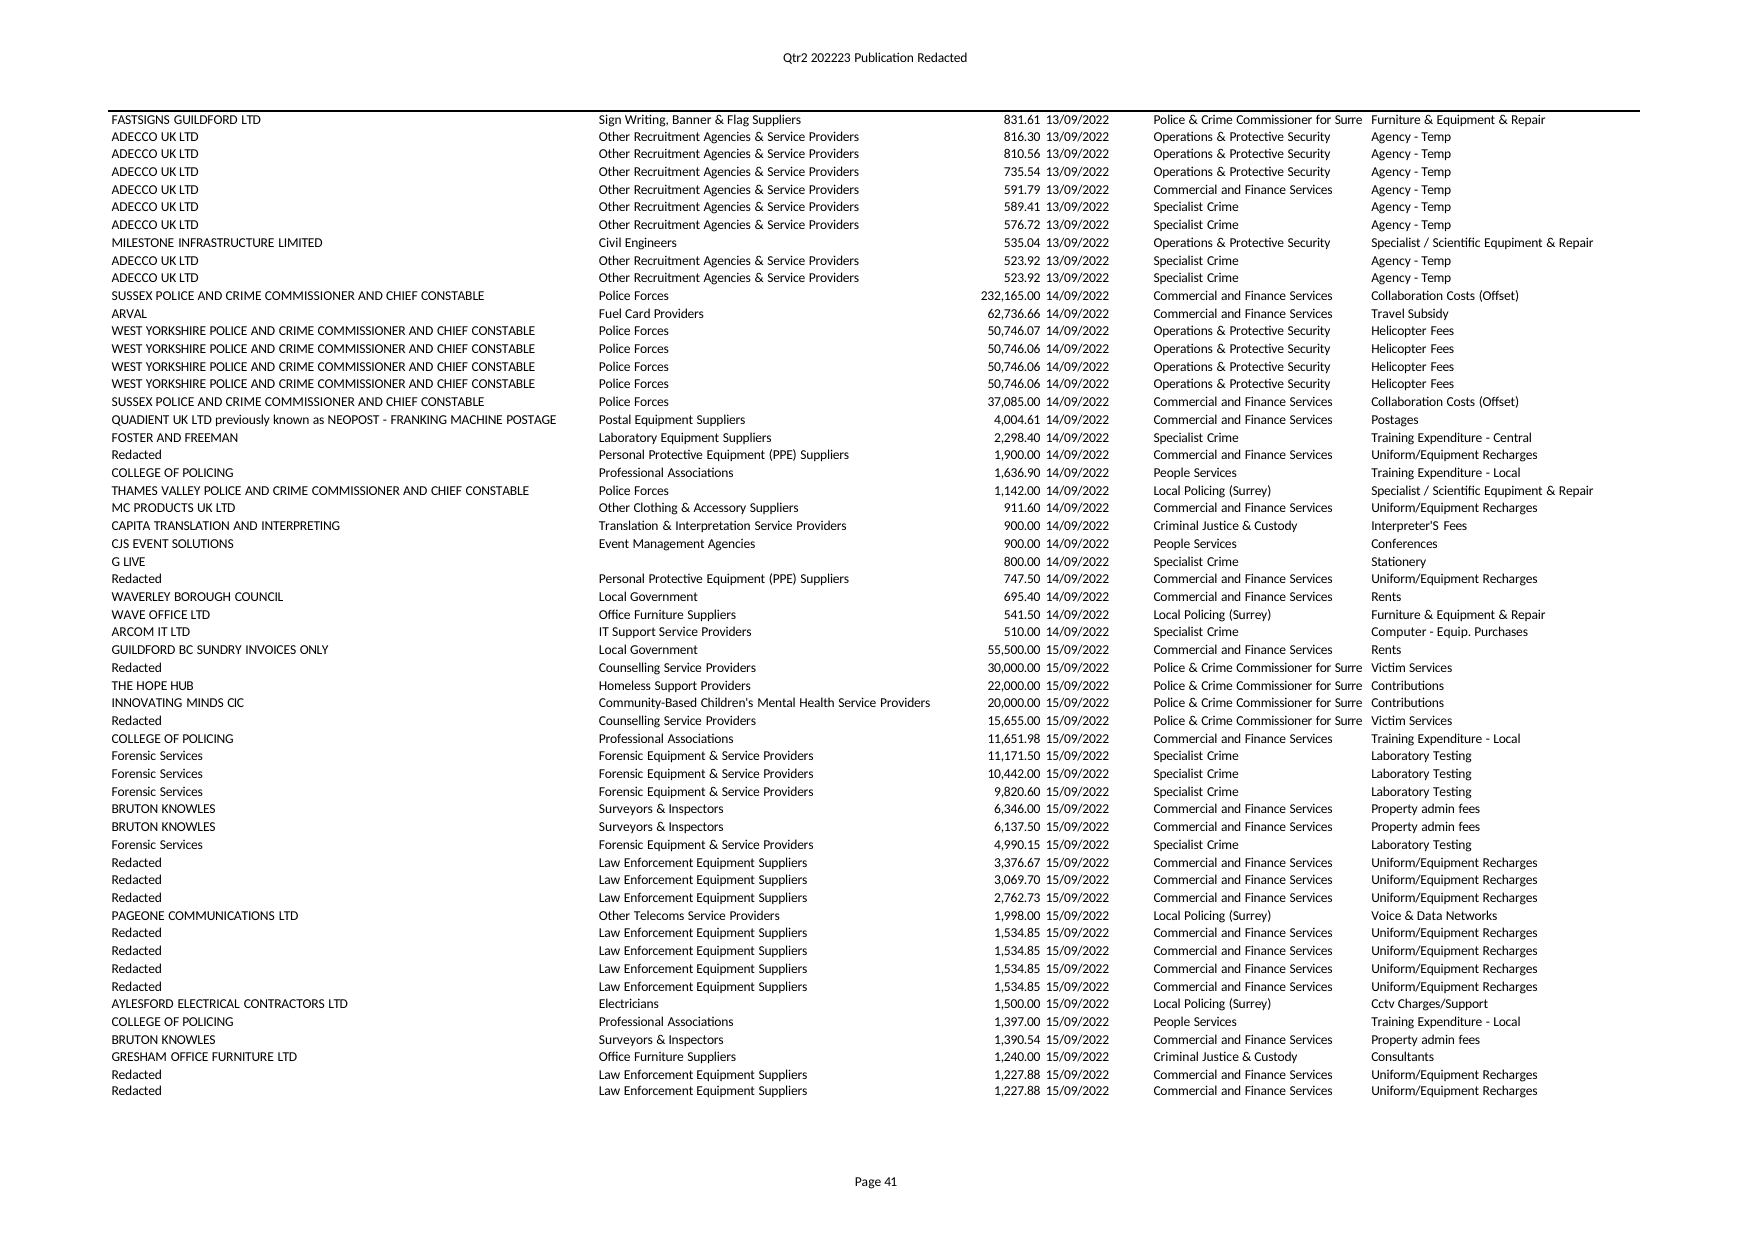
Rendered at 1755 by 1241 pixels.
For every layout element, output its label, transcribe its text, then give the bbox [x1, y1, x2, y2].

table_cell Fuel Card Providers [596, 306, 960, 323]
table_cell ADECCO UK LTD [108, 146, 596, 164]
table_cell 3,376.67 [960, 855, 1042, 872]
table_cell WEST YORKSHIRE POLICE AND CRIME COMMISSIONER AND CHIEF CONSTABLE [108, 376, 596, 394]
table_cell Property admin fees [1368, 819, 1640, 837]
table_cell QUADIENT UK LTD previously known as NEOPOST - FRANKING MACHINE POSTAGE [108, 412, 596, 429]
table_cell 510.00 [960, 624, 1042, 642]
table_cell 14/09/2022 [1043, 571, 1150, 589]
table_cell Training Expenditure - Central [1368, 430, 1640, 447]
table_cell ADECCO UK LTD [108, 129, 596, 146]
table_cell Commercial and Finance Services [1150, 571, 1368, 589]
table_cell SUSSEX POLICE AND CRIME COMMISSIONER AND CHIEF CONSTABLE [108, 394, 596, 412]
table_cell Operations & Protective Security [1150, 341, 1368, 359]
table_cell FOSTER AND FREEMAN [108, 430, 596, 447]
table_cell Computer - Equip. Purchases [1368, 624, 1640, 642]
table_cell Redacted [108, 713, 596, 731]
table_cell Professional Associations [596, 731, 960, 748]
table_cell Uniform/Equipment Recharges [1368, 979, 1640, 996]
table_cell Commercial and Finance Services [1150, 801, 1368, 819]
table_cell Redacted [108, 1067, 596, 1085]
table_cell Operations & Protective Security [1150, 235, 1368, 252]
table_cell Forensic Equipment & Service Providers [596, 748, 960, 766]
table_cell Agency - Temp [1368, 270, 1640, 288]
table_cell 15/09/2022 [1043, 996, 1150, 1014]
table_cell Police Forces [596, 376, 960, 394]
table_cell Laboratory Equipment Suppliers [596, 430, 960, 447]
table_cell Commercial and Finance Services [1150, 855, 1368, 872]
table_cell 4,990.15 [960, 837, 1042, 854]
table_cell 10,442.00 [960, 766, 1042, 784]
table_cell Collaboration Costs (Offset) [1368, 394, 1640, 412]
table_cell 14/09/2022 [1043, 607, 1150, 624]
table_cell Postal Equipment Suppliers [596, 412, 960, 429]
table_cell Specialist Crime [1150, 766, 1368, 784]
table_cell Furniture & Equipment & Repair [1368, 607, 1640, 624]
table_cell Counselling Service Providers [596, 713, 960, 731]
table_cell G LIVE [108, 554, 596, 571]
table_cell Other Telecoms Service Providers [596, 908, 960, 925]
table_cell MILESTONE INFRASTRUCTURE LIMITED [108, 235, 596, 252]
table_cell Commercial and Finance Services [1150, 1067, 1368, 1085]
table_cell Local Policing (Surrey) [1150, 483, 1368, 500]
table_cell Laboratory Testing [1368, 748, 1640, 766]
table_cell Redacted [108, 872, 596, 890]
table_cell 14/09/2022 [1043, 341, 1150, 359]
table_cell Specialist Crime [1150, 270, 1368, 288]
table_cell 15/09/2022 [1043, 908, 1150, 925]
table_cell Counselling Service Providers [596, 660, 960, 677]
table_cell Training Expenditure - Local [1368, 731, 1640, 748]
table_cell Commercial and Finance Services [1150, 500, 1368, 518]
table_cell Agency - Temp [1368, 129, 1640, 146]
table_cell 14/09/2022 [1043, 554, 1150, 571]
table_cell Redacted [108, 660, 596, 677]
table_cell Victim Services [1368, 713, 1640, 731]
table_cell 1,900.00 [960, 447, 1042, 465]
table_cell 13/09/2022 [1043, 146, 1150, 164]
table_cell 15/09/2022 [1043, 925, 1150, 943]
table_cell Redacted [108, 925, 596, 943]
table_cell 13/09/2022 [1043, 182, 1150, 199]
table_cell 13/09/2022 [1043, 199, 1150, 217]
table_cell Forensic Equipment & Service Providers [596, 784, 960, 801]
table_cell Police & Crime Commissioner for Surre [1150, 660, 1368, 677]
table_cell Redacted [108, 943, 596, 961]
table_cell Postages [1368, 412, 1640, 429]
table_cell Forensic Equipment & Service Providers [596, 837, 960, 854]
table_cell WEST YORKSHIRE POLICE AND CRIME COMMISSIONER AND CHIEF CONSTABLE [108, 323, 596, 341]
table_cell Uniform/Equipment Recharges [1368, 872, 1640, 890]
table_cell Surveyors & Inspectors [596, 819, 960, 837]
table_cell ADECCO UK LTD [108, 270, 596, 288]
table_cell 13/09/2022 [1043, 235, 1150, 252]
table_cell Commercial and Finance Services [1150, 819, 1368, 837]
table_cell 810.56 [960, 146, 1042, 164]
table_cell Property admin fees [1368, 1032, 1640, 1049]
table_cell 14/09/2022 [1043, 500, 1150, 518]
table_cell Uniform/Equipment Recharges [1368, 571, 1640, 589]
table_cell Commercial and Finance Services [1150, 447, 1368, 465]
table_cell 900.00 [960, 518, 1042, 536]
table_cell Surveyors & Inspectors [596, 1032, 960, 1049]
table_cell Forensic Equipment & Service Providers [596, 766, 960, 784]
table_cell Community-Based Children's Mental Health Service Providers [596, 695, 960, 713]
table_cell 37,085.00 [960, 394, 1042, 412]
table_cell 15/09/2022 [1043, 695, 1150, 713]
table_cell 14/09/2022 [1043, 624, 1150, 642]
table_cell Cctv Charges/Support [1368, 996, 1640, 1014]
table_cell INNOVATING MINDS CIC [108, 695, 596, 713]
table_cell WEST YORKSHIRE POLICE AND CRIME COMMISSIONER AND CHIEF CONSTABLE [108, 341, 596, 359]
table_cell 14/09/2022 [1043, 288, 1150, 306]
table_cell Specialist Crime [1150, 430, 1368, 447]
table_cell 13/09/2022 [1043, 129, 1150, 146]
table_cell Stationery [1368, 554, 1640, 571]
table_cell 30,000.00 [960, 660, 1042, 677]
table_cell 523.92 [960, 270, 1042, 288]
table_cell Consultants [1368, 1049, 1640, 1067]
table_cell Specialist / Scientific Equpiment & Repair [1368, 235, 1640, 252]
table_cell Uniform/Equipment Recharges [1368, 961, 1640, 978]
table_cell Law Enforcement Equipment Suppliers [596, 1067, 960, 1085]
table_cell Redacted [108, 890, 596, 908]
table_cell Commercial and Finance Services [1150, 1032, 1368, 1049]
table_cell Specialist Crime [1150, 784, 1368, 801]
table_cell 14/09/2022 [1043, 376, 1150, 394]
table_cell 15/09/2022 [1043, 979, 1150, 996]
table_cell 50,746.06 [960, 359, 1042, 376]
table_cell 22,000.00 [960, 678, 1042, 695]
table_cell 15/09/2022 [1043, 819, 1150, 837]
table_cell Redacted [108, 571, 596, 589]
table_cell 1,227.88 [960, 1067, 1042, 1085]
table_cell THE HOPE HUB [108, 678, 596, 695]
table_cell Other Clothing & Accessory Suppliers [596, 500, 960, 518]
table_cell 13/09/2022 [1043, 270, 1150, 288]
table_cell Law Enforcement Equipment Suppliers [596, 943, 960, 961]
table_cell Forensic Services [108, 784, 596, 801]
table_cell Agency - Temp [1368, 146, 1640, 164]
table_cell Rents [1368, 589, 1640, 607]
table_cell 14/09/2022 [1043, 323, 1150, 341]
table_cell 15/09/2022 [1043, 642, 1150, 660]
table_cell ADECCO UK LTD [108, 217, 596, 235]
table_cell Commercial and Finance Services [1150, 306, 1368, 323]
table_cell ARVAL [108, 306, 596, 323]
table_cell Other Recruitment Agencies & Service Providers [596, 164, 960, 182]
table_cell 62,736.66 [960, 306, 1042, 323]
table_cell Uniform/Equipment Recharges [1368, 500, 1640, 518]
table_cell 13/09/2022 [1043, 112, 1150, 128]
table_cell 3,069.70 [960, 872, 1042, 890]
table_cell Local Government [596, 642, 960, 660]
table_cell CJS EVENT SOLUTIONS [108, 536, 596, 553]
table_cell Interpreter'S Fees [1368, 518, 1640, 536]
table_cell 523.92 [960, 253, 1042, 270]
table_cell Police & Crime Commissioner for Surre [1150, 112, 1368, 128]
table_cell Rents [1368, 642, 1640, 660]
table_cell Uniform/Equipment Recharges [1368, 855, 1640, 872]
table_cell 15/09/2022 [1043, 678, 1150, 695]
table_cell Redacted [108, 961, 596, 978]
table_cell 541.50 [960, 607, 1042, 624]
table_cell 747.50 [960, 571, 1042, 589]
table_cell Specialist Crime [1150, 253, 1368, 270]
table_cell Other Recruitment Agencies & Service Providers [596, 217, 960, 235]
table_cell 14/09/2022 [1043, 412, 1150, 429]
table_cell 15/09/2022 [1043, 1049, 1150, 1067]
table_cell 55,500.00 [960, 642, 1042, 660]
table_cell Other Recruitment Agencies & Service Providers [596, 199, 960, 217]
table_cell WAVERLEY BOROUGH COUNCIL [108, 589, 596, 607]
table_cell Personal Protective Equipment (PPE) Suppliers [596, 571, 960, 589]
table_cell 6,346.00 [960, 801, 1042, 819]
table_cell Law Enforcement Equipment Suppliers [596, 925, 960, 943]
table_cell 1,534.85 [960, 925, 1042, 943]
table_cell Local Policing (Surrey) [1150, 996, 1368, 1014]
table_cell Laboratory Testing [1368, 784, 1640, 801]
table_cell Law Enforcement Equipment Suppliers [596, 979, 960, 996]
table_cell Specialist Crime [1150, 837, 1368, 854]
table_cell Commercial and Finance Services [1150, 872, 1368, 890]
table_cell 1,534.85 [960, 961, 1042, 978]
table_cell 15/09/2022 [1043, 855, 1150, 872]
table_cell Conferences [1368, 536, 1640, 553]
table_cell 15/09/2022 [1043, 1014, 1150, 1032]
table_cell ARCOM IT LTD [108, 624, 596, 642]
table_cell People Services [1150, 536, 1368, 553]
table_cell Specialist Crime [1150, 217, 1368, 235]
table_cell WAVE OFFICE LTD [108, 607, 596, 624]
table_cell 11,651.98 [960, 731, 1042, 748]
table_cell Law Enforcement Equipment Suppliers [596, 855, 960, 872]
table_cell 50,746.06 [960, 376, 1042, 394]
table_cell 1,227.88 [960, 1085, 1042, 1100]
table_cell 2,298.40 [960, 430, 1042, 447]
table_cell Police Forces [596, 394, 960, 412]
table_cell 15/09/2022 [1043, 748, 1150, 766]
table_cell Professional Associations [596, 465, 960, 483]
table_cell 14/09/2022 [1043, 483, 1150, 500]
table_cell 15/09/2022 [1043, 766, 1150, 784]
table_cell Civil Engineers [596, 235, 960, 252]
table_cell 15/09/2022 [1043, 1067, 1150, 1085]
table_cell FASTSIGNS GUILDFORD LTD [108, 112, 596, 128]
table_cell ADECCO UK LTD [108, 182, 596, 199]
table_cell 816.30 [960, 129, 1042, 146]
table_cell 576.72 [960, 217, 1042, 235]
table_cell Personal Protective Equipment (PPE) Suppliers [596, 447, 960, 465]
table_cell Commercial and Finance Services [1150, 961, 1368, 978]
table_cell WEST YORKSHIRE POLICE AND CRIME COMMISSIONER AND CHIEF CONSTABLE [108, 359, 596, 376]
table_cell 50,746.06 [960, 341, 1042, 359]
table_cell Other Recruitment Agencies & Service Providers [596, 182, 960, 199]
table_cell Police & Crime Commissioner for Surre [1150, 713, 1368, 731]
table_cell AYLESFORD ELECTRICAL CONTRACTORS LTD [108, 996, 596, 1014]
table_cell 4,004.61 [960, 412, 1042, 429]
table_cell 800.00 [960, 554, 1042, 571]
table_cell Operations & Protective Security [1150, 129, 1368, 146]
table_cell 535.04 [960, 235, 1042, 252]
table_cell 1,998.00 [960, 908, 1042, 925]
table_cell Operations & Protective Security [1150, 146, 1368, 164]
table_cell Law Enforcement Equipment Suppliers [596, 872, 960, 890]
table_cell 14/09/2022 [1043, 430, 1150, 447]
table_cell Forensic Services [108, 766, 596, 784]
table_cell Contributions [1368, 678, 1640, 695]
table_cell IT Support Service Providers [596, 624, 960, 642]
table_cell 15/09/2022 [1043, 660, 1150, 677]
table_cell 1,142.00 [960, 483, 1042, 500]
table_cell Forensic Services [108, 748, 596, 766]
table_cell SUSSEX POLICE AND CRIME COMMISSIONER AND CHIEF CONSTABLE [108, 288, 596, 306]
table_cell Sign Writing, Banner & Flag Suppliers [596, 112, 960, 128]
table_cell 15,655.00 [960, 713, 1042, 731]
table_cell 15/09/2022 [1043, 872, 1150, 890]
table_cell Training Expenditure - Local [1368, 1014, 1640, 1032]
table_cell Uniform/Equipment Recharges [1368, 943, 1640, 961]
table_cell Other Recruitment Agencies & Service Providers [596, 270, 960, 288]
table_cell 1,500.00 [960, 996, 1042, 1014]
table_cell Agency - Temp [1368, 253, 1640, 270]
table_cell Redacted [108, 447, 596, 465]
table_cell Furniture & Equipment & Repair [1368, 112, 1640, 128]
table_cell Local Government [596, 589, 960, 607]
table_cell Collaboration Costs (Offset) [1368, 288, 1640, 306]
table_cell Uniform/Equipment Recharges [1368, 1085, 1640, 1100]
table_cell 20,000.00 [960, 695, 1042, 713]
table_cell Police & Crime Commissioner for Surre [1150, 678, 1368, 695]
table_cell Training Expenditure - Local [1368, 465, 1640, 483]
table_cell Redacted [108, 855, 596, 872]
table_cell Criminal Justice & Custody [1150, 1049, 1368, 1067]
table_cell 232,165.00 [960, 288, 1042, 306]
table_cell 14/09/2022 [1043, 589, 1150, 607]
table_cell Law Enforcement Equipment Suppliers [596, 961, 960, 978]
table_cell MC PRODUCTS UK LTD [108, 500, 596, 518]
table_cell 15/09/2022 [1043, 1032, 1150, 1049]
table_cell Laboratory Testing [1368, 837, 1640, 854]
table_cell Office Furniture Suppliers [596, 1049, 960, 1067]
table_cell Commercial and Finance Services [1150, 731, 1368, 748]
table_cell 13/09/2022 [1043, 217, 1150, 235]
table_cell Uniform/Equipment Recharges [1368, 447, 1640, 465]
table_cell Specialist Crime [1150, 554, 1368, 571]
table_cell ADECCO UK LTD [108, 199, 596, 217]
table_cell 14/09/2022 [1043, 518, 1150, 536]
table_cell Local Policing (Surrey) [1150, 908, 1368, 925]
table_cell Police & Crime Commissioner for Surre [1150, 695, 1368, 713]
table_cell 15/09/2022 [1043, 1085, 1150, 1100]
table_cell Commercial and Finance Services [1150, 412, 1368, 429]
table_cell 1,390.54 [960, 1032, 1042, 1049]
table_cell COLLEGE OF POLICING [108, 1014, 596, 1032]
table_cell 14/09/2022 [1043, 359, 1150, 376]
table_cell Office Furniture Suppliers [596, 607, 960, 624]
table_cell 14/09/2022 [1043, 465, 1150, 483]
table_cell Commercial and Finance Services [1150, 979, 1368, 996]
table_cell Agency - Temp [1368, 182, 1640, 199]
table_cell Surveyors & Inspectors [596, 801, 960, 819]
table_cell BRUTON KNOWLES [108, 819, 596, 837]
table_cell 15/09/2022 [1043, 784, 1150, 801]
table_cell Commercial and Finance Services [1150, 1085, 1368, 1100]
table_cell 1,534.85 [960, 979, 1042, 996]
table_cell 1,534.85 [960, 943, 1042, 961]
table_cell Operations & Protective Security [1150, 359, 1368, 376]
table_cell Commercial and Finance Services [1150, 394, 1368, 412]
table_cell 15/09/2022 [1043, 713, 1150, 731]
table_cell Police Forces [596, 359, 960, 376]
table_cell 15/09/2022 [1043, 961, 1150, 978]
table_cell Translation & Interpretation Service Providers [596, 518, 960, 536]
table_cell 695.40 [960, 589, 1042, 607]
table_cell Redacted [108, 979, 596, 996]
table_cell Homeless Support Providers [596, 678, 960, 695]
table_cell Law Enforcement Equipment Suppliers [596, 1085, 960, 1100]
table_cell People Services [1150, 465, 1368, 483]
table_cell 900.00 [960, 536, 1042, 553]
table_cell Commercial and Finance Services [1150, 288, 1368, 306]
table_cell Helicopter Fees [1368, 341, 1640, 359]
table_cell GRESHAM OFFICE FURNITURE LTD [108, 1049, 596, 1067]
table_cell 9,820.60 [960, 784, 1042, 801]
table_cell Commercial and Finance Services [1150, 589, 1368, 607]
table_cell 11,171.50 [960, 748, 1042, 766]
table_cell Other Recruitment Agencies & Service Providers [596, 146, 960, 164]
table_cell Agency - Temp [1368, 217, 1640, 235]
table_cell Electricians [596, 996, 960, 1014]
table_cell 14/09/2022 [1043, 447, 1150, 465]
table_cell Police Forces [596, 341, 960, 359]
table_cell Other Recruitment Agencies & Service Providers [596, 129, 960, 146]
table_cell BRUTON KNOWLES [108, 1032, 596, 1049]
table_cell 735.54 [960, 164, 1042, 182]
table_cell CAPITA TRANSLATION AND INTERPRETING [108, 518, 596, 536]
table_cell Police Forces [596, 483, 960, 500]
table_cell 15/09/2022 [1043, 801, 1150, 819]
table_cell 1,240.00 [960, 1049, 1042, 1067]
table_cell Commercial and Finance Services [1150, 943, 1368, 961]
table_cell Agency - Temp [1368, 199, 1640, 217]
table_cell 1,397.00 [960, 1014, 1042, 1032]
table_cell 831.61 [960, 112, 1042, 128]
table_cell 14/09/2022 [1043, 394, 1150, 412]
table_cell Agency - Temp [1368, 164, 1640, 182]
table_cell 50,746.07 [960, 323, 1042, 341]
table_cell Event Management Agencies [596, 536, 960, 553]
table_cell 15/09/2022 [1043, 837, 1150, 854]
table_cell THAMES VALLEY POLICE AND CRIME COMMISSIONER AND CHIEF CONSTABLE [108, 483, 596, 500]
table_cell Commercial and Finance Services [1150, 642, 1368, 660]
table_cell ADECCO UK LTD [108, 164, 596, 182]
table_cell 13/09/2022 [1043, 253, 1150, 270]
table_cell Criminal Justice & Custody [1150, 518, 1368, 536]
table_cell 589.41 [960, 199, 1042, 217]
table_cell Specialist Crime [1150, 624, 1368, 642]
table_cell Specialist / Scientific Equpiment & Repair [1368, 483, 1640, 500]
table_cell Property admin fees [1368, 801, 1640, 819]
table_cell Operations & Protective Security [1150, 376, 1368, 394]
table_cell Voice & Data Networks [1368, 908, 1640, 925]
table_cell 14/09/2022 [1043, 536, 1150, 553]
table_cell Commercial and Finance Services [1150, 182, 1368, 199]
table_cell Contributions [1368, 695, 1640, 713]
table_cell 1,636.90 [960, 465, 1042, 483]
table_cell Specialist Crime [1150, 199, 1368, 217]
table_cell Uniform/Equipment Recharges [1368, 890, 1640, 908]
table_cell BRUTON KNOWLES [108, 801, 596, 819]
table_cell Police Forces [596, 323, 960, 341]
table_cell Uniform/Equipment Recharges [1368, 1067, 1640, 1085]
table_cell Laboratory Testing [1368, 766, 1640, 784]
table_cell 13/09/2022 [1043, 164, 1150, 182]
table_cell 15/09/2022 [1043, 890, 1150, 908]
table_cell 6,137.50 [960, 819, 1042, 837]
table_cell Operations & Protective Security [1150, 323, 1368, 341]
table_cell 591.79 [960, 182, 1042, 199]
table_cell Local Policing (Surrey) [1150, 607, 1368, 624]
table_cell Helicopter Fees [1368, 359, 1640, 376]
table_cell Victim Services [1368, 660, 1640, 677]
table_cell [596, 554, 960, 571]
table_cell Helicopter Fees [1368, 323, 1640, 341]
table_cell Forensic Services [108, 837, 596, 854]
table_cell Commercial and Finance Services [1150, 890, 1368, 908]
table_cell 14/09/2022 [1043, 306, 1150, 323]
table_cell People Services [1150, 1014, 1368, 1032]
table_cell Uniform/Equipment Recharges [1368, 925, 1640, 943]
table_cell Redacted [108, 1085, 596, 1100]
table_cell 2,762.73 [960, 890, 1042, 908]
table_cell Travel Subsidy [1368, 306, 1640, 323]
table_cell GUILDFORD BC SUNDRY INVOICES ONLY [108, 642, 596, 660]
table_cell COLLEGE OF POLICING [108, 465, 596, 483]
table_cell Operations & Protective Security [1150, 164, 1368, 182]
table_cell Law Enforcement Equipment Suppliers [596, 890, 960, 908]
table_cell 911.60 [960, 500, 1042, 518]
table_cell PAGEONE COMMUNICATIONS LTD [108, 908, 596, 925]
table_cell Professional Associations [596, 1014, 960, 1032]
table_cell Specialist Crime [1150, 748, 1368, 766]
table_cell Police Forces [596, 288, 960, 306]
table_cell 15/09/2022 [1043, 731, 1150, 748]
table_cell COLLEGE OF POLICING [108, 731, 596, 748]
table_cell ADECCO UK LTD [108, 253, 596, 270]
table_cell Commercial and Finance Services [1150, 925, 1368, 943]
table_cell 15/09/2022 [1043, 943, 1150, 961]
table_cell Helicopter Fees [1368, 376, 1640, 394]
table_cell Other Recruitment Agencies & Service Providers [596, 253, 960, 270]
